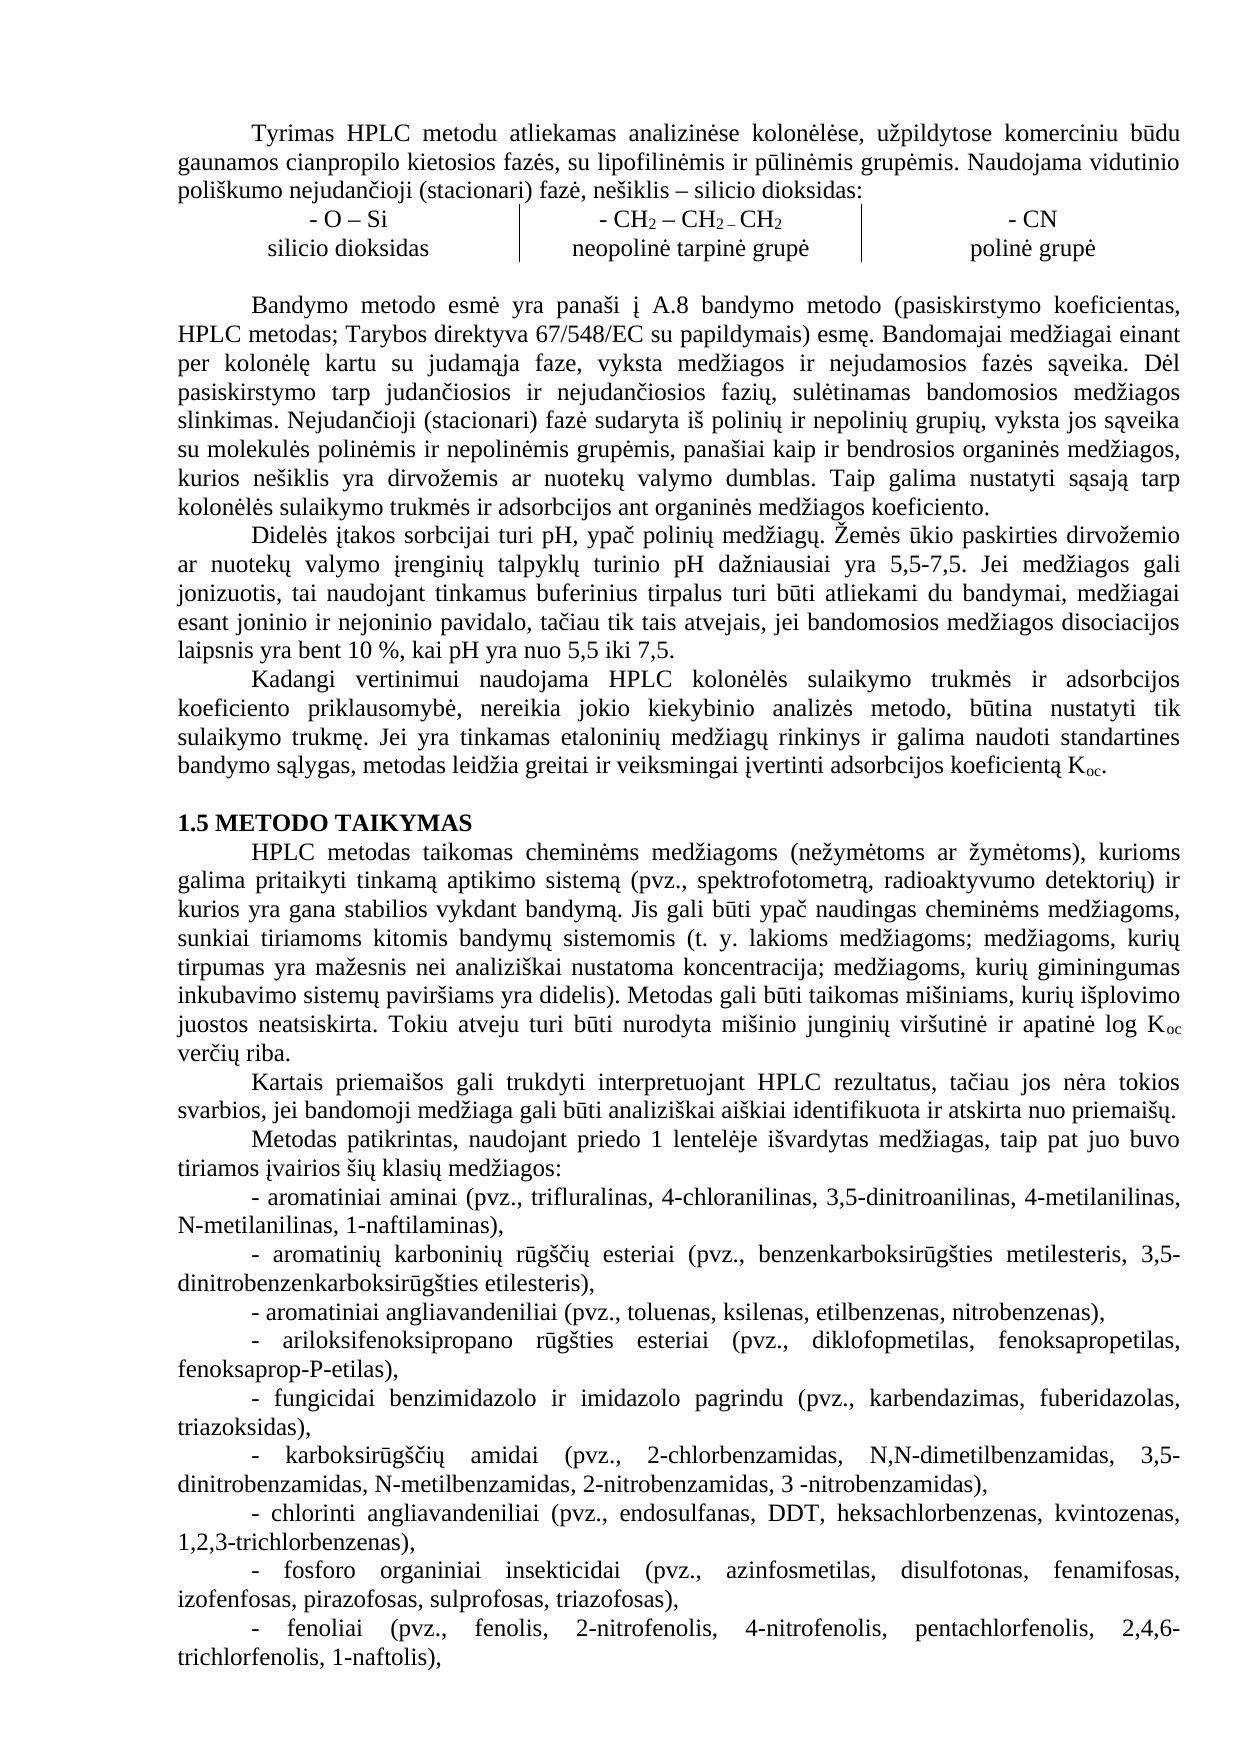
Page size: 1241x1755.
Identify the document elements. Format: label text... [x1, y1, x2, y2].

text - ariloksifenoksipropano rūgšties esteriai (pvz., diklofopmetilas, fenoksapropetilas, fenoksaprop-P-etilas), [177, 1326, 1181, 1383]
table_header - O – Si [177, 204, 519, 233]
text Tyrimas HPLC metodu atliekamas analizinėse kolonėlėse, užpildytose komerciniu būdu gaunamos cianpropilo kietosios fazės, su lipofilinėmis ir pūlinėmis grupėmis. Naudojama vidutinio poliškumo nejudančioji (stacionari) fazė, nešiklis – silicio dioksidas: [177, 118, 1181, 204]
text - fungicidai benzimidazolo ir imidazolo pagrindu (pvz., karbendazimas, fuberidazolas, triazoksidas), [177, 1383, 1181, 1441]
text 1.5 METODO TAIKYMAS [177, 808, 1181, 837]
text Bandymo metodo esmė yra panaši į A.8 bandymo metodo (pasiskirstymo koeficientas, HPLC metodas; Tarybos direktyva 67/548/EC su papildymais) esmę. Bandomajai medžiagai einant per kolonėlę kartu su judamąja faze, vyksta medžiagos ir nejudamosios fazės sąveika. Dėl pasiskirstymo tarp judančiosios ir nejudančiosios fazių, sulėtinamas bandomosios medžiagos slinkimas. Nejudančioji (stacionari) fazė sudaryta iš polinių ir nepolinių grupių, vyksta jos sąveika su molekulės polinėmis ir nepolinėmis grupėmis, panašiai kaip ir bendrosios organinės medžiagos, kurios nešiklis yra dirvožemis ar nuotekų valymo dumblas. Taip galima nustatyti sąsają tarp kolonėlės sulaikymo trukmės ir adsorbcijos ant organinės medžiagos koeficiento. [177, 291, 1181, 521]
text - aromatiniai angliavandeniliai (pvz., toluenas, ksilenas, etilbenzenas, nitrobenzenas), [177, 1297, 1181, 1326]
table_cell silicio dioksidas [177, 233, 519, 262]
text - aromatiniai aminai (pvz., trifluralinas, 4-chloranilinas, 3,5-dinitroanilinas, 4-metilanilinas, N-metilanilinas, 1-naftilaminas), [177, 1182, 1181, 1239]
text - karboksirūgščių amidai (pvz., 2-chlorbenzamidas, N,N-dimetilbenzamidas, 3,5-dinitrobenzamidas, N-metilbenzamidas, 2-nitrobenzamidas, 3 -nitrobenzamidas), [177, 1441, 1181, 1498]
table_cell neopolinė tarpinė grupė [520, 233, 861, 262]
text Didelės įtakos sorbcijai turi pH, ypač polinių medžiagų. Žemės ūkio paskirties dirvožemio ar nuotekų valymo įrenginių talpyklų turinio pH dažniausiai yra 5,5-7,5. Jei medžiagos gali jonizuotis, tai naudojant tinkamus buferinius tirpalus turi būti atliekami du bandymai, medžiagai esant joninio ir nejoninio pavidalo, tačiau tik tais atvejais, jei bandomosios medžiagos disociacijos laipsnis yra bent 10 %, kai pH yra nuo 5,5 iki 7,5. [177, 521, 1181, 664]
text - fenoliai (pvz., fenolis, 2-nitrofenolis, 4-nitrofenolis, pentachlorfenolis, 2,4,6-trichlorfenolis, 1-naftolis), [177, 1613, 1181, 1671]
text Kadangi vertinimui naudojama HPLC kolonėlės sulaikymo trukmės ir adsorbcijos koeficiento priklausomybė, nereikia jokio kiekybinio analizės metodo, būtina nustatyti tik sulaikymo trukmę. Jei yra tinkamas etaloninių medžiagų rinkinys ir galima naudoti standartines bandymo sąlygas, metodas leidžia greitai ir veiksmingai įvertinti adsorbcijos koeficientą Koc. [177, 664, 1181, 779]
text HPLC metodas taikomas cheminėms medžiagoms (nežymėtoms ar žymėtoms), kurioms galima pritaikyti tinkamą aptikimo sistemą (pvz., spektrofotometrą, radioaktyvumo detektorių) ir kurios yra gana stabilios vykdant bandymą. Jis gali būti ypač naudingas cheminėms medžiagoms, sunkiai tiriamoms kitomis bandymų sistemomis (t. y. lakioms medžiagoms; medžiagoms, kurių tirpumas yra mažesnis nei analiziškai nustatoma koncentracija; medžiagoms, kurių giminingumas inkubavimo sistemų paviršiams yra didelis). Metodas gali būti taikomas mišiniams, kurių išplovimo juostos neatsiskirta. Tokiu atveju turi būti nurodyta mišinio junginių viršutinė ir apatinė log Koc verčių riba. [177, 837, 1181, 1067]
table_header - CH2 – CH2 – CH2 [520, 204, 861, 233]
text Metodas patikrintas, naudojant priedo 1 lentelėje išvardytas medžiagas, taip pat juo buvo tiriamos įvairios šių klasių medžiagos: [177, 1124, 1181, 1182]
table_cell polinė grupė [862, 233, 1204, 262]
text - fosforo organiniai insekticidai (pvz., azinfosmetilas, disulfotonas, fenamifosas, izofenfosas, pirazofosas, sulprofosas, triazofosas), [177, 1556, 1181, 1613]
table_header - CN [862, 204, 1204, 233]
text - aromatinių karboninių rūgščių esteriai (pvz., benzenkarboksirūgšties metilesteris, 3,5-dinitrobenzenkarboksirūgšties etilesteris), [177, 1239, 1181, 1297]
text - chlorinti angliavandeniliai (pvz., endosulfanas, DDT, heksachlorbenzenas, kvintozenas, 1,2,3-trichlorbenzenas), [177, 1498, 1181, 1556]
text Kartais priemaišos gali trukdyti interpretuojant HPLC rezultatus, tačiau jos nėra tokios svarbios, jei bandomoji medžiaga gali būti analiziškai aiškiai identifikuota ir atskirta nuo priemaišų. [177, 1067, 1181, 1124]
